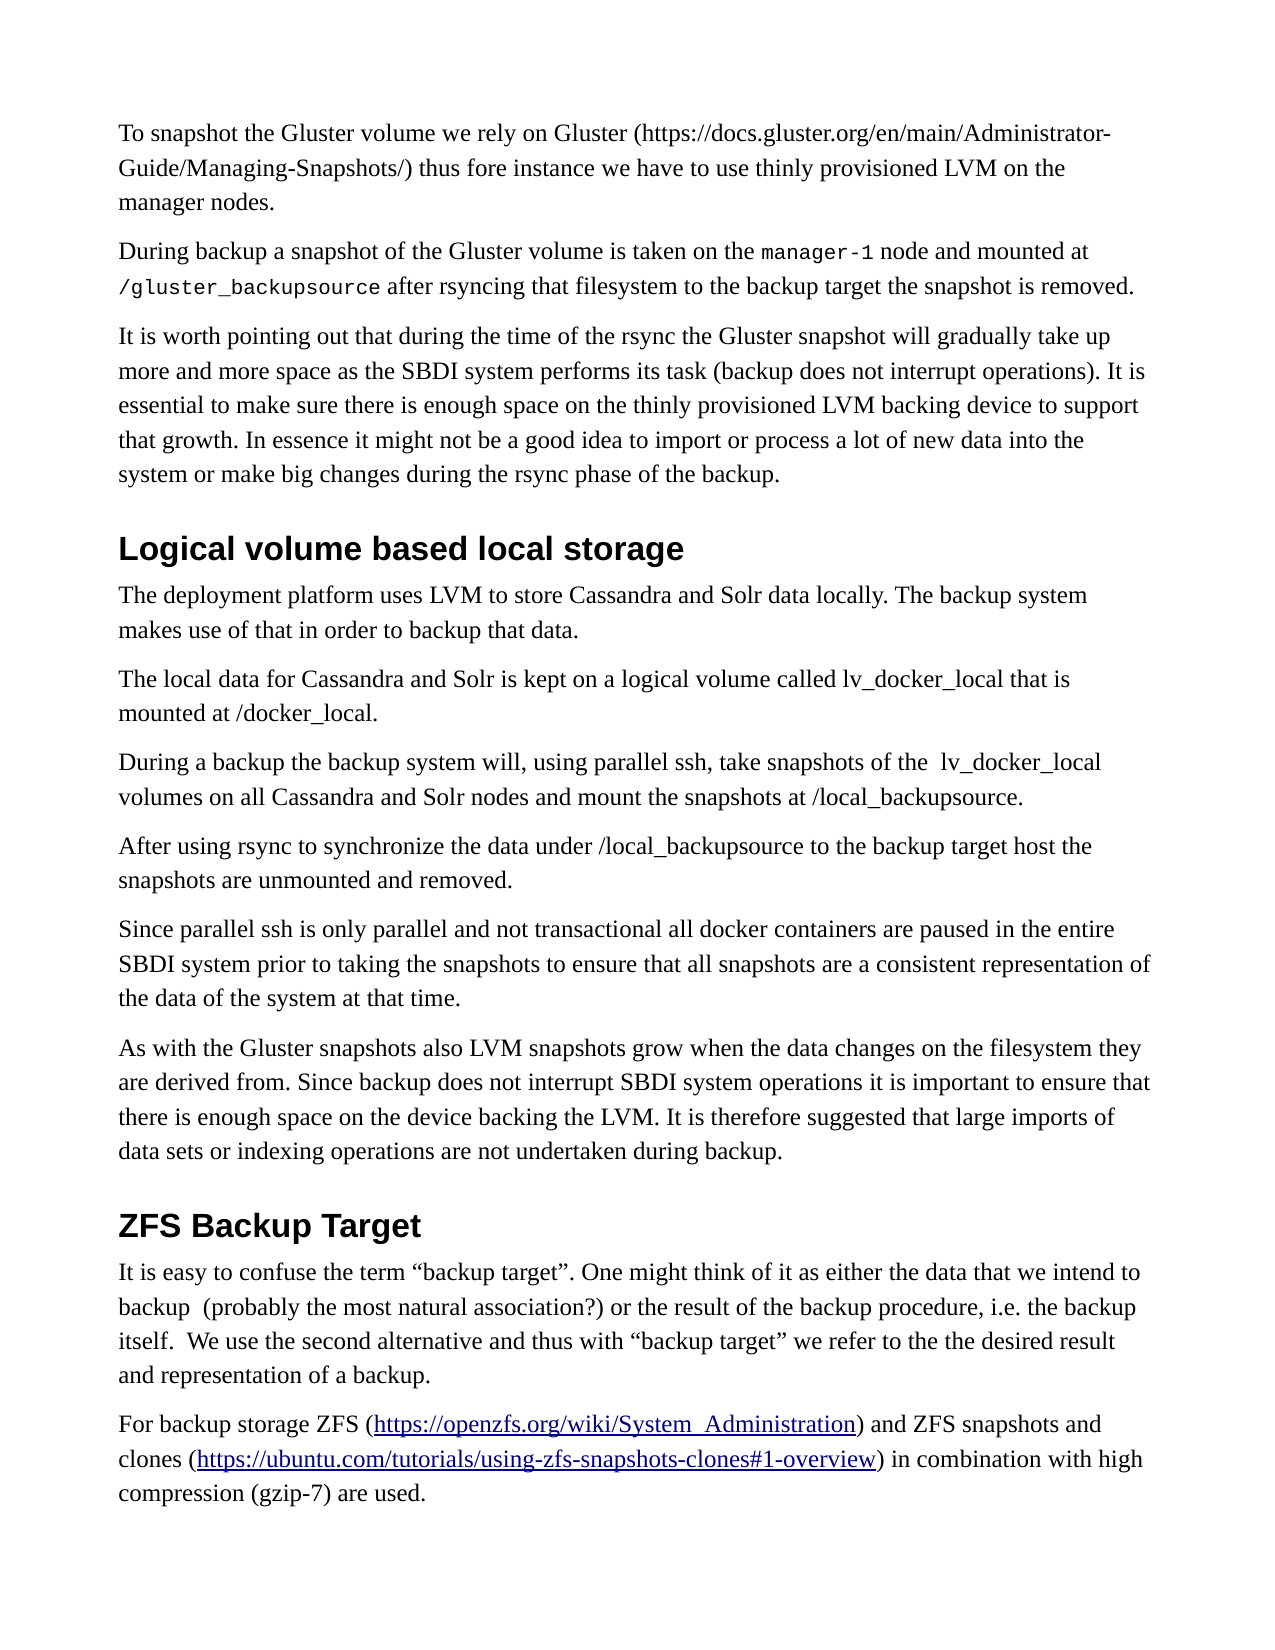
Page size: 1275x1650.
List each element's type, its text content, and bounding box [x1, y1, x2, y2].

text It is easy to confuse the term “backup target”. One might think of it as either the data that we intend to backup (probably the most natural association?) or the result of the backup procedure, i.e. the backup itself. We use the second alternative and thus with “backup target” we refer to the the desired result and representation of a backup. [118, 1257, 1157, 1389]
text The local data for Cassandra and Solr is kept on a logical volume called lv_docker_local that is mounted at /docker_local. [118, 664, 1157, 727]
text It is worth pointing out that during the time of the rsync the Gluster snapshot will gradually take up more and more space as the SBDI system performs its task (backup does not interrupt operations). It is essential to make sure there is enough space on the thinly provisioned LVM backing device to support that growth. In essence it might not be a good idea to import or process a lot of new data into the system or make big changes during the rsync phase of the backup. [118, 321, 1157, 488]
text As with the Gluster snapshots also LVM snapshots grow when the data changes on the filesystem they are derived from. Since backup does not interrupt SBDI system operations it is important to ensure that there is enough space on the device backing the LVM. It is therefore suggested that large imports of data sets or indexing operations are not undertaken during backup. [118, 1033, 1157, 1165]
text After using rsync to synchronize the data under /local_backupsource to the backup target host the snapshots are unmounted and removed. [118, 831, 1157, 894]
text The deployment platform uses LVM to store Cassandra and Solr data locally. The backup system makes use of that in order to backup that data. [118, 580, 1157, 644]
text To snapshot the Gluster volume we rely on Gluster (https://docs.gluster.org/en/main/Administrator-Guide/Managing-Snapshots/) thus fore instance we have to use thinly provisioned LVM on the manager nodes. [118, 118, 1157, 216]
text During backup a snapshot of the Gluster volume is taken on the manager-1 node and mounted at /gluster_backupsource after rsyncing that filesystem to the backup target the snapshot is removed. [118, 236, 1157, 301]
text Since parallel ssh is only parallel and not transactional all docker containers are paused in the entire SBDI system prior to taking the snapshots to ensure that all snapshots are a consistent representation of the data of the system at that time. [118, 914, 1157, 1012]
text During a backup the backup system will, using parallel ssh, take snapshots of the lv_docker_local volumes on all Cassandra and Solr nodes and mount the snapshots at /local_backupsource. [118, 747, 1157, 811]
subtitle Logical volume based local storage [118, 529, 1157, 568]
text For backup storage ZFS (https://openzfs.org/wiki/System_Administration) and ZFS snapshots and clones (https://ubuntu.com/tutorials/using-zfs-snapshots-clones#1-overview) in combination with high compression (gzip-7) are used. [118, 1409, 1157, 1507]
subtitle ZFS Backup Target [118, 1206, 1157, 1244]
